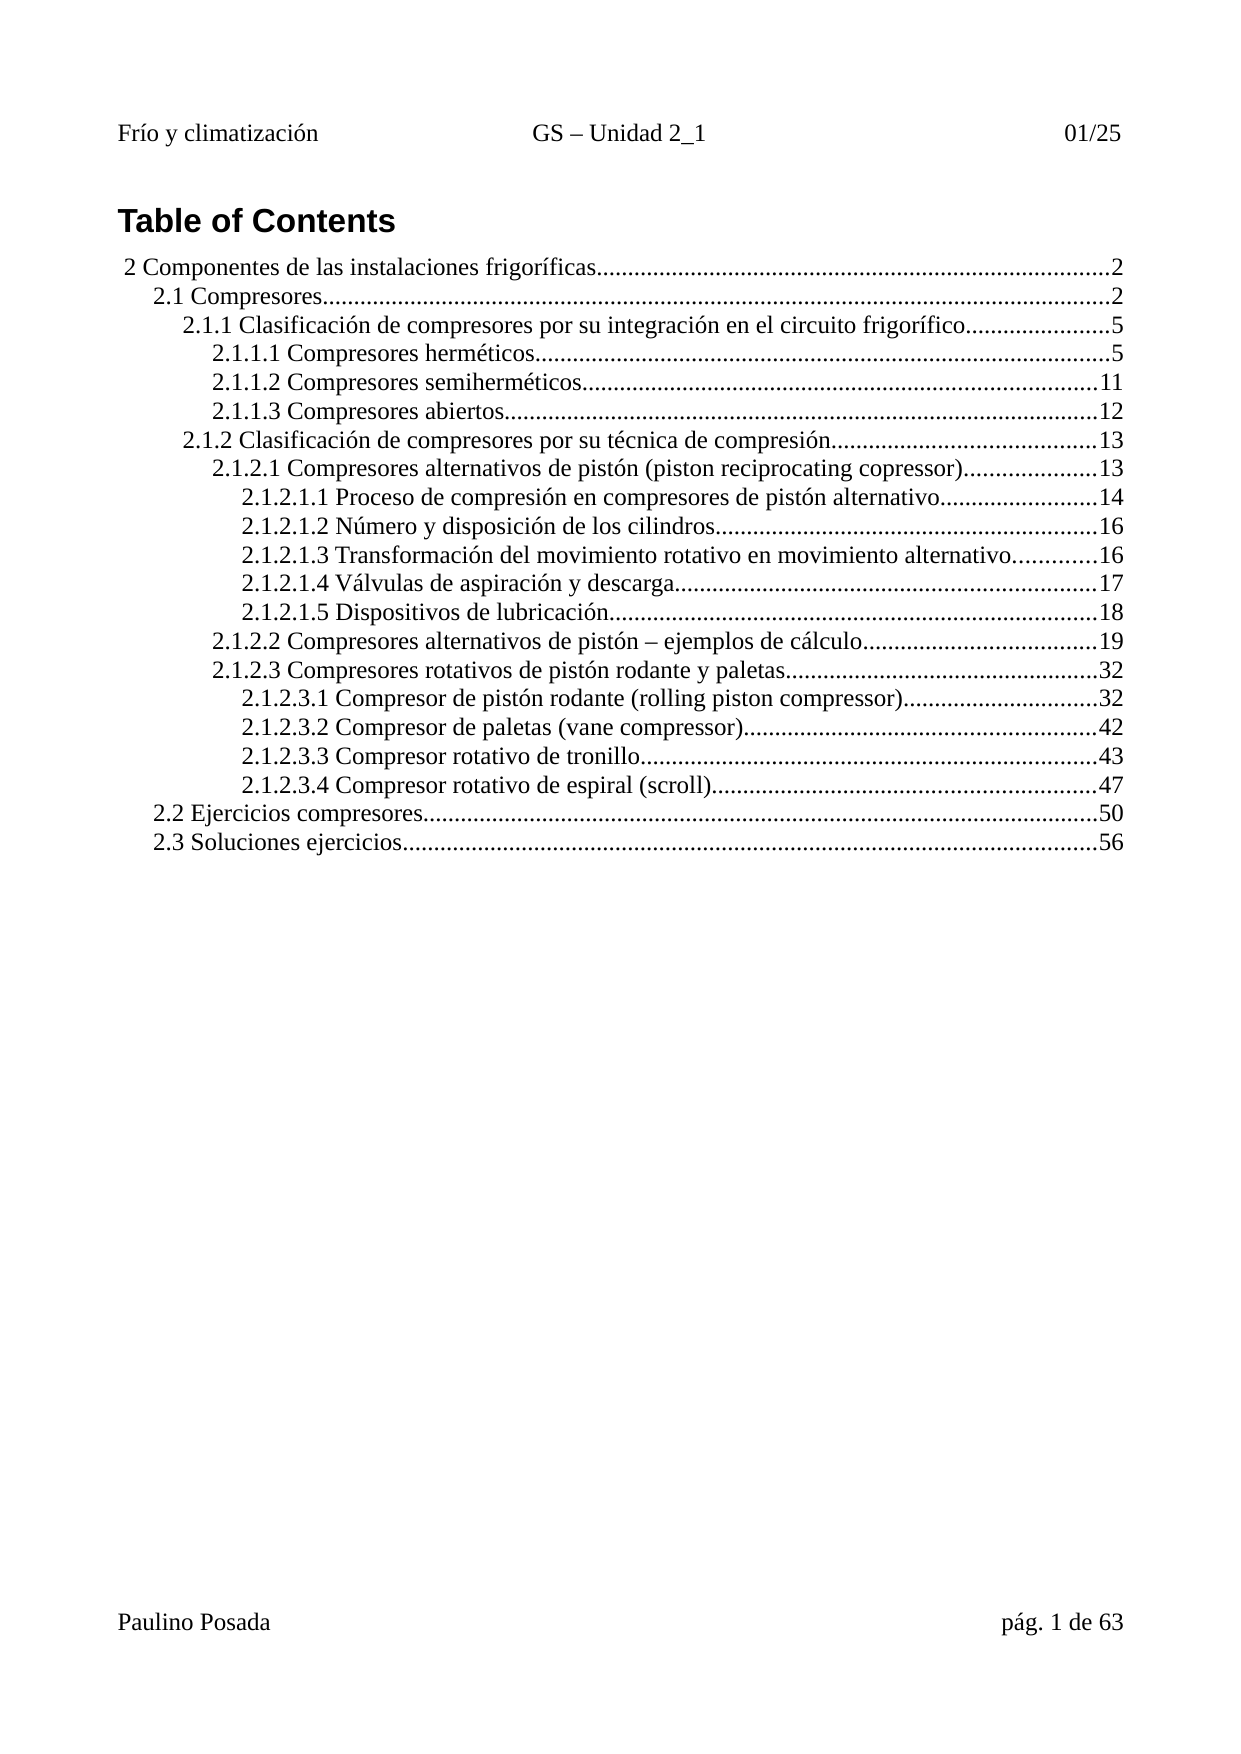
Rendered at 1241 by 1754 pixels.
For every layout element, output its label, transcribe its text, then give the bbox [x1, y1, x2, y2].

text 2.1.2.3.3 Compresor rotativo de tronillo 43 [235, 741, 1123, 770]
text 2.2 Ejercicios compresores 50 [147, 798, 1123, 827]
text 2.1.2.1.5 Dispositivos de lubricación 18 [235, 597, 1123, 626]
text 2.1.1 Clasificación de compresores por su integración en el circuito frigorífico 5 [176, 310, 1123, 338]
text 2.1.2.3.1 Compresor de pistón rodante (rolling piston compressor) 32 [235, 683, 1123, 712]
text 2.3 Soluciones ejercicios 56 [147, 827, 1123, 856]
text 2.1.2.1.4 Válvulas de aspiración y descarga 17 [235, 568, 1123, 597]
text 2.1.1.1 Compresores herméticos 5 [206, 338, 1123, 367]
text 2.1.2.3.2 Compresor de paletas (vane compressor) 42 [235, 712, 1123, 741]
text 2 Componentes de las instalaciones frigoríficas 2 [117, 252, 1123, 281]
text 2.1.1.2 Compresores semiherméticos 11 [206, 367, 1123, 396]
text 2.1.2.1 Compresores alternativos de pistón (piston reciprocating copressor) 13 [206, 453, 1123, 482]
text 2.1.2.1.1 Proceso de compresión en compresores de pistón alternativo 14 [235, 482, 1123, 511]
text 2.1.2.1.3 Transformación del movimiento rotativo en movimiento alternativo 16 [235, 540, 1123, 568]
text 2.1.2.2 Compresores alternativos de pistón – ejemplos de cálculo 19 [206, 626, 1123, 655]
text 2.1.2.3.4 Compresor rotativo de espiral (scroll) 47 [235, 770, 1123, 798]
subtitle Table of Contents [117, 201, 1123, 240]
text 2.1.1.3 Compresores abiertos 12 [206, 396, 1123, 425]
text 2.1.2.3 Compresores rotativos de pistón rodante y paletas 32 [206, 655, 1123, 683]
text 2.1.2.1.2 Número y disposición de los cilindros. 16 [235, 511, 1123, 540]
text 2.1.2 Clasificación de compresores por su técnica de compresión 13 [176, 425, 1123, 453]
text 2.1 Compresores 2 [147, 281, 1123, 310]
